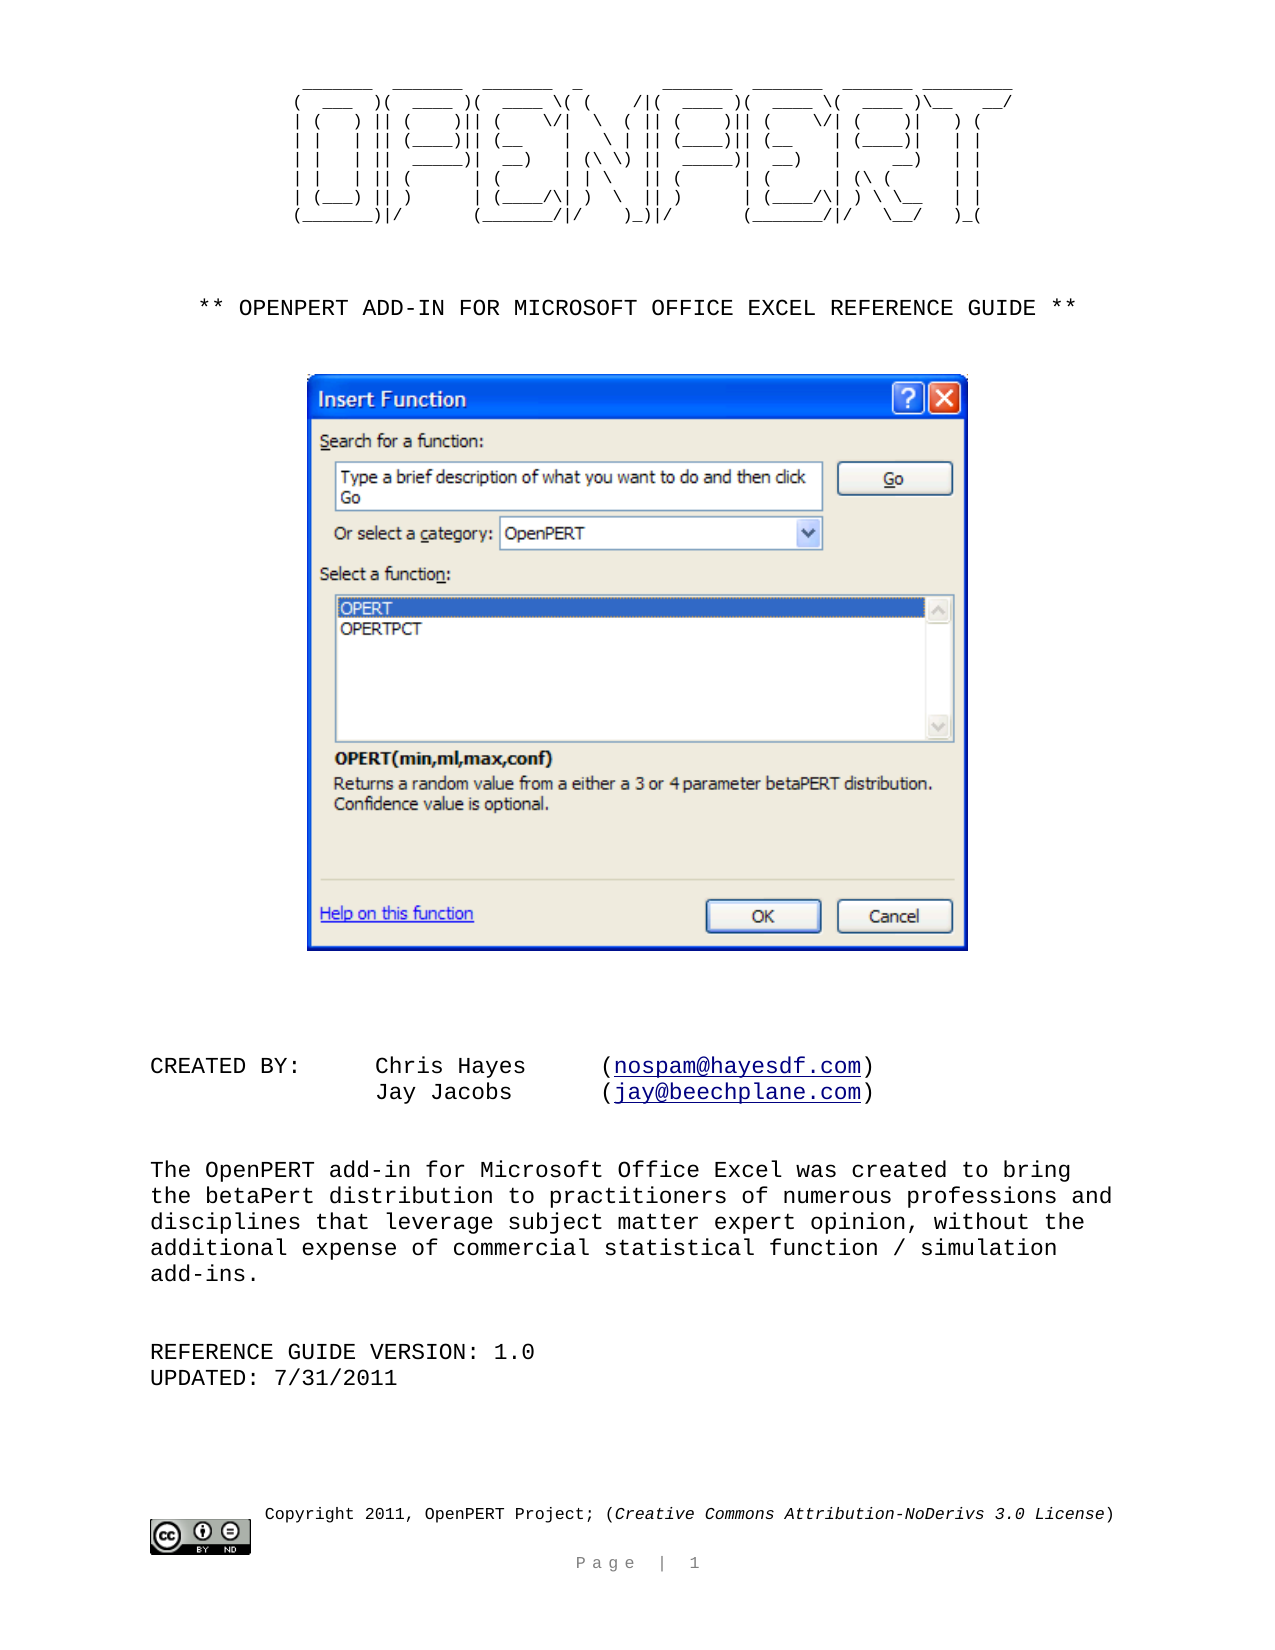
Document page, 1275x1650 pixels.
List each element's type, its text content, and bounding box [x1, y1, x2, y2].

text REFERENCE GUIDE VERSION: 1.0 [150, 1340, 1125, 1366]
text | ( ) || ( )|| ( \/| \ ( || ( )|| ( \/| ( )| ) ( [150, 113, 1125, 132]
text | | | || (____)|| (__ | \ | || (____)|| (__ | (____)| | | [150, 132, 1125, 150]
text UPDATED: 7/31/2011 [150, 1366, 1125, 1392]
text (_______)|/ (_______/|/ )_)|/ (_______/|/ \__/ )_( [150, 207, 1125, 226]
text CREATED BY: Chris Hayes (nospam@hayesdf.com) [150, 1055, 1125, 1081]
text ( ___ )( ____ )( ____ \( ( /|( ____ )( ____ \( ____ )\__ __/ [150, 94, 1125, 113]
text ** OPENPERT ADD-IN FOR MICROSOFT OFFICE EXCEL REFERENCE GUIDE ** [150, 297, 1125, 322]
text _______ _______ _______ _ _______ _______ _______ _________ [150, 75, 1125, 94]
text | | | || ( | ( | | \ || ( | ( | (\ ( | | [150, 169, 1125, 188]
text Jay Jacobs (jay@beechplane.com) [150, 1081, 1125, 1107]
text The OpenPERT add-in for Microsoft Office Excel was created to bring the betaPert distribution to practitioners of numerous professions and disciplines that leverage subject matter expert opinion, without the additional expense of commercial statistical function / simulation add-ins. [150, 1158, 1125, 1288]
text | | | || _____)| __) | (\ \) || _____)| __) | __) | | [150, 150, 1125, 169]
text | (___) || ) | (____/\| ) \ || ) | (____/\| ) \ \__ | | [150, 188, 1125, 207]
